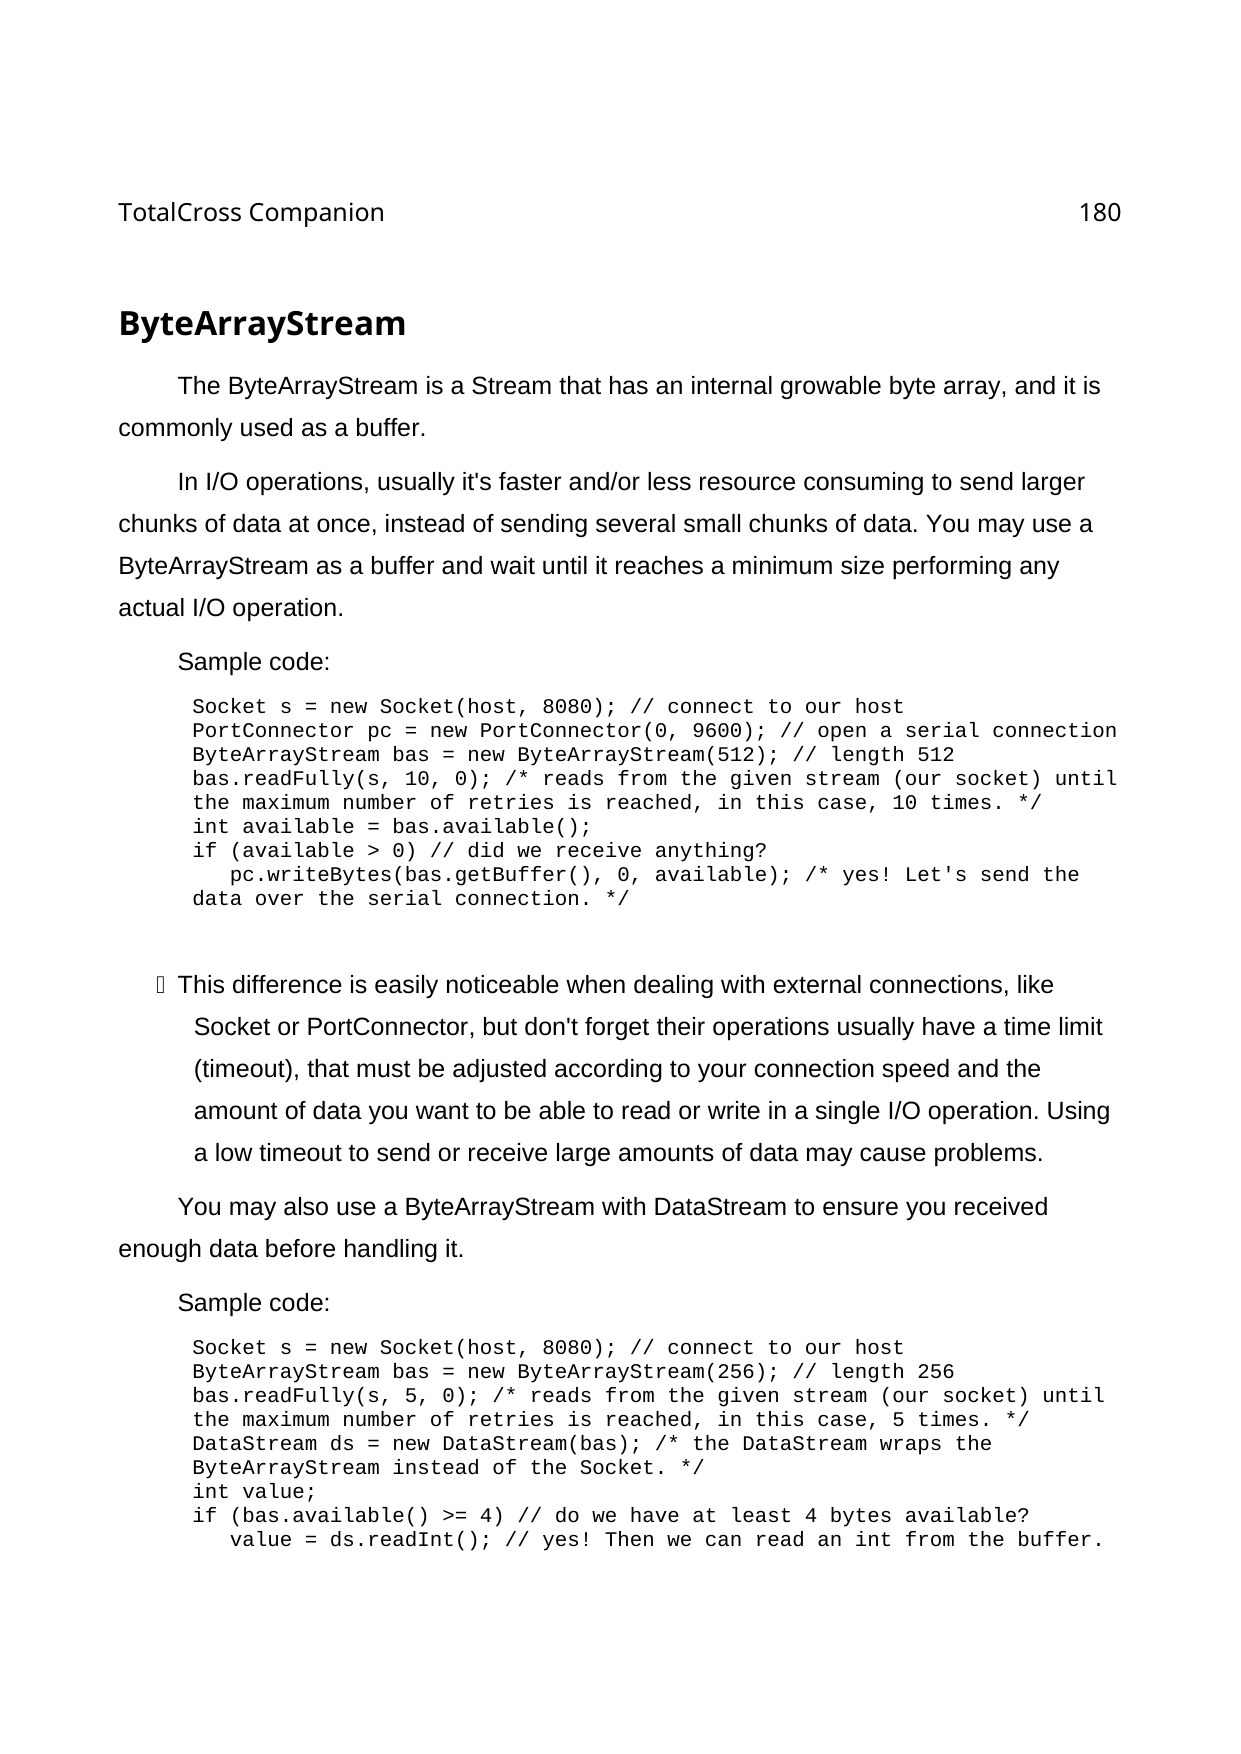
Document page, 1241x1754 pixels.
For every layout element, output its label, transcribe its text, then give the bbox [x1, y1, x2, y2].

text In I/O operations, usually it's faster and/or less resource consuming to send larger chunks of data at once, instead of sending several small chunks of data. You may use a ByteArrayStream as a buffer and wait until it reaches a minimum size performing any actual I/O operation. [118, 468, 1122, 622]
text You may also use a ByteArrayStream with DataStream to ensure you received enough data before handling it. [118, 1193, 1122, 1263]
text value = ds.readInt(); // yes! Then we can read an int from the buffer. [192, 1528, 1122, 1552]
text PortConnector pc = new PortConnector(0, 9600); // open a serial connection [192, 720, 1122, 744]
list This difference is easily noticeable when dealing with external connections, like Socket or PortConnector, but don't forget their operations usually have a time limit (timeout), that must be adjusted according to your connection speed and the amount of data you want to be able to read or write in a single I/O operation. Using a low timeout to send or receive large amounts of data may cause problems. [156, 971, 1122, 1167]
text bas.readFully(s, 10, 0); /* reads from the given stream (our socket) until the maximum number of retries is reached, in this case, 10 times. */ [192, 768, 1122, 816]
text Socket s = new Socket(host, 8080); // connect to our host [192, 696, 1122, 720]
text DataStream ds = new DataStream(bas); /* the DataStream wraps the ByteArrayStream instead of the Socket. */ [192, 1433, 1122, 1481]
subtitle ByteArrayStream [118, 300, 1122, 346]
text Socket s = new Socket(host, 8080); // connect to our host [192, 1337, 1122, 1361]
text ByteArrayStream bas = new ByteArrayStream(256); // length 256 [192, 1361, 1122, 1385]
text if (available > 0) // did we receive anything? [192, 839, 1122, 863]
text ByteArrayStream bas = new ByteArrayStream(512); // length 512 [192, 744, 1122, 768]
text Sample code: [118, 648, 1122, 676]
text Sample code: [118, 1289, 1122, 1317]
text if (bas.available() >= 4) // do we have at least 4 bytes available? [192, 1504, 1122, 1528]
text pc.writeBytes(bas.getBuffer(), 0, available); /* yes! Let's send the data over the serial connection. */ [192, 863, 1122, 911]
text bas.readFully(s, 5, 0); /* reads from the given stream (our socket) until the maximum number of retries is reached, in this case, 5 times. */ [192, 1385, 1122, 1433]
text int value; [192, 1481, 1122, 1504]
text int available = bas.available(); [192, 816, 1122, 839]
text The ByteArrayStream is a Stream that has an internal growable byte array, and it is commonly used as a buffer. [118, 372, 1122, 442]
